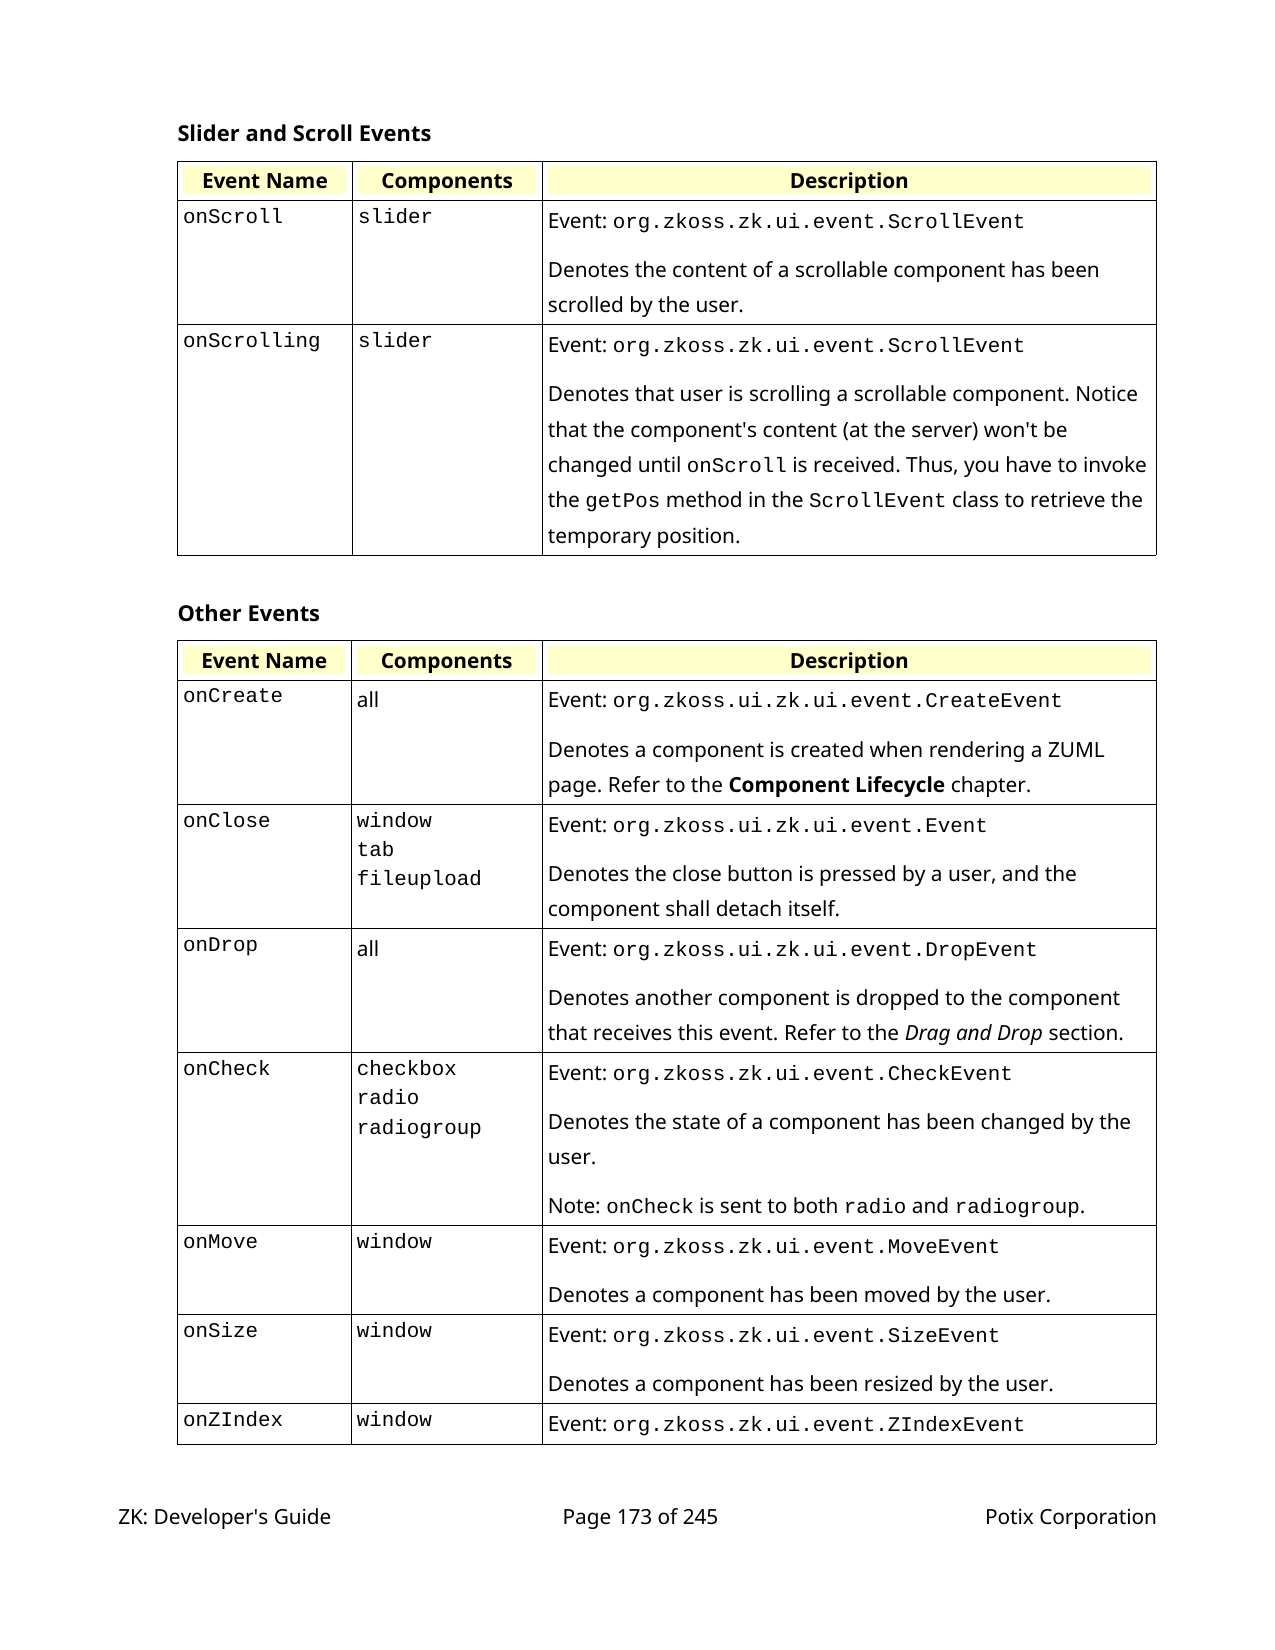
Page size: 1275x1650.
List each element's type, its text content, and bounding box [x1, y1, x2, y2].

table_cell Event: org.zkoss.zk.ui.event.MoveEvent Denotes a component has been moved by the user. [543, 1226, 1156, 1314]
table_cell onZIndex [178, 1404, 351, 1444]
table_cell Event: org.zkoss.zk.ui.event.ScrollEvent Denotes the content of a scrollable component has been scrolled by the user. [543, 201, 1156, 324]
table_cell onCheck [178, 1053, 351, 1225]
table_cell all [352, 929, 542, 1052]
table_cell onScrolling [178, 325, 352, 555]
table_cell Event: org.zkoss.ui.zk.ui.event.Event Denotes the close button is pressed by a user, and the component shall detach itself. [543, 805, 1156, 928]
table_cell onSize [178, 1315, 351, 1403]
table_cell Event: org.zkoss.zk.ui.event.CheckEvent Denotes the state of a component has been changed by the user. Note: onCheck is sent to both radio and radiogroup. [543, 1053, 1156, 1225]
table_cell slider [353, 325, 542, 555]
table_cell onClose [178, 805, 351, 928]
table_cell all [352, 681, 542, 804]
table_header Components [353, 162, 542, 200]
table_cell onCreate [178, 681, 351, 804]
table_cell Event: org.zkoss.ui.zk.ui.event.DropEvent Denotes another component is dropped to the component that receives this event. Refer to the Drag and Drop section. [543, 929, 1156, 1052]
table_cell slider [353, 201, 542, 324]
table_header Event Name [178, 641, 351, 680]
table_cell Event: org.zkoss.zk.ui.event.ScrollEvent Denotes that user is scrolling a scrollable component. Notice that the component's content (at the server) won't be changed until onScroll is received. Thus, you have to invoke the getPos method in the ScrollEvent class to retrieve the temporary position. [543, 325, 1156, 555]
table_cell Event: org.zkoss.zk.ui.event.ZIndexEvent [543, 1404, 1156, 1444]
table_cell Event: org.zkoss.ui.zk.ui.event.CreateEvent Denotes a component is created when rendering a ZUML page. Refer to the Component Lifecycle chapter. [543, 681, 1156, 804]
table_cell checkbox radio radiogroup [352, 1053, 542, 1225]
table_cell Event: org.zkoss.zk.ui.event.SizeEvent Denotes a component has been resized by the user. [543, 1315, 1156, 1403]
table_header Description [543, 641, 1156, 680]
table_header Event Name [178, 162, 352, 200]
table_cell onDrop [178, 929, 351, 1052]
table_cell onMove [178, 1226, 351, 1314]
table_header Components [352, 641, 542, 680]
subtitle Slider and Scroll Events [177, 118, 1157, 148]
table_cell window tab fileupload [352, 805, 542, 928]
table_cell window [352, 1404, 542, 1444]
table_cell window [352, 1315, 542, 1403]
table_header Description [543, 162, 1156, 200]
subtitle Other Events [177, 597, 1157, 627]
table_cell window [352, 1226, 542, 1314]
table_cell onScroll [178, 201, 352, 324]
